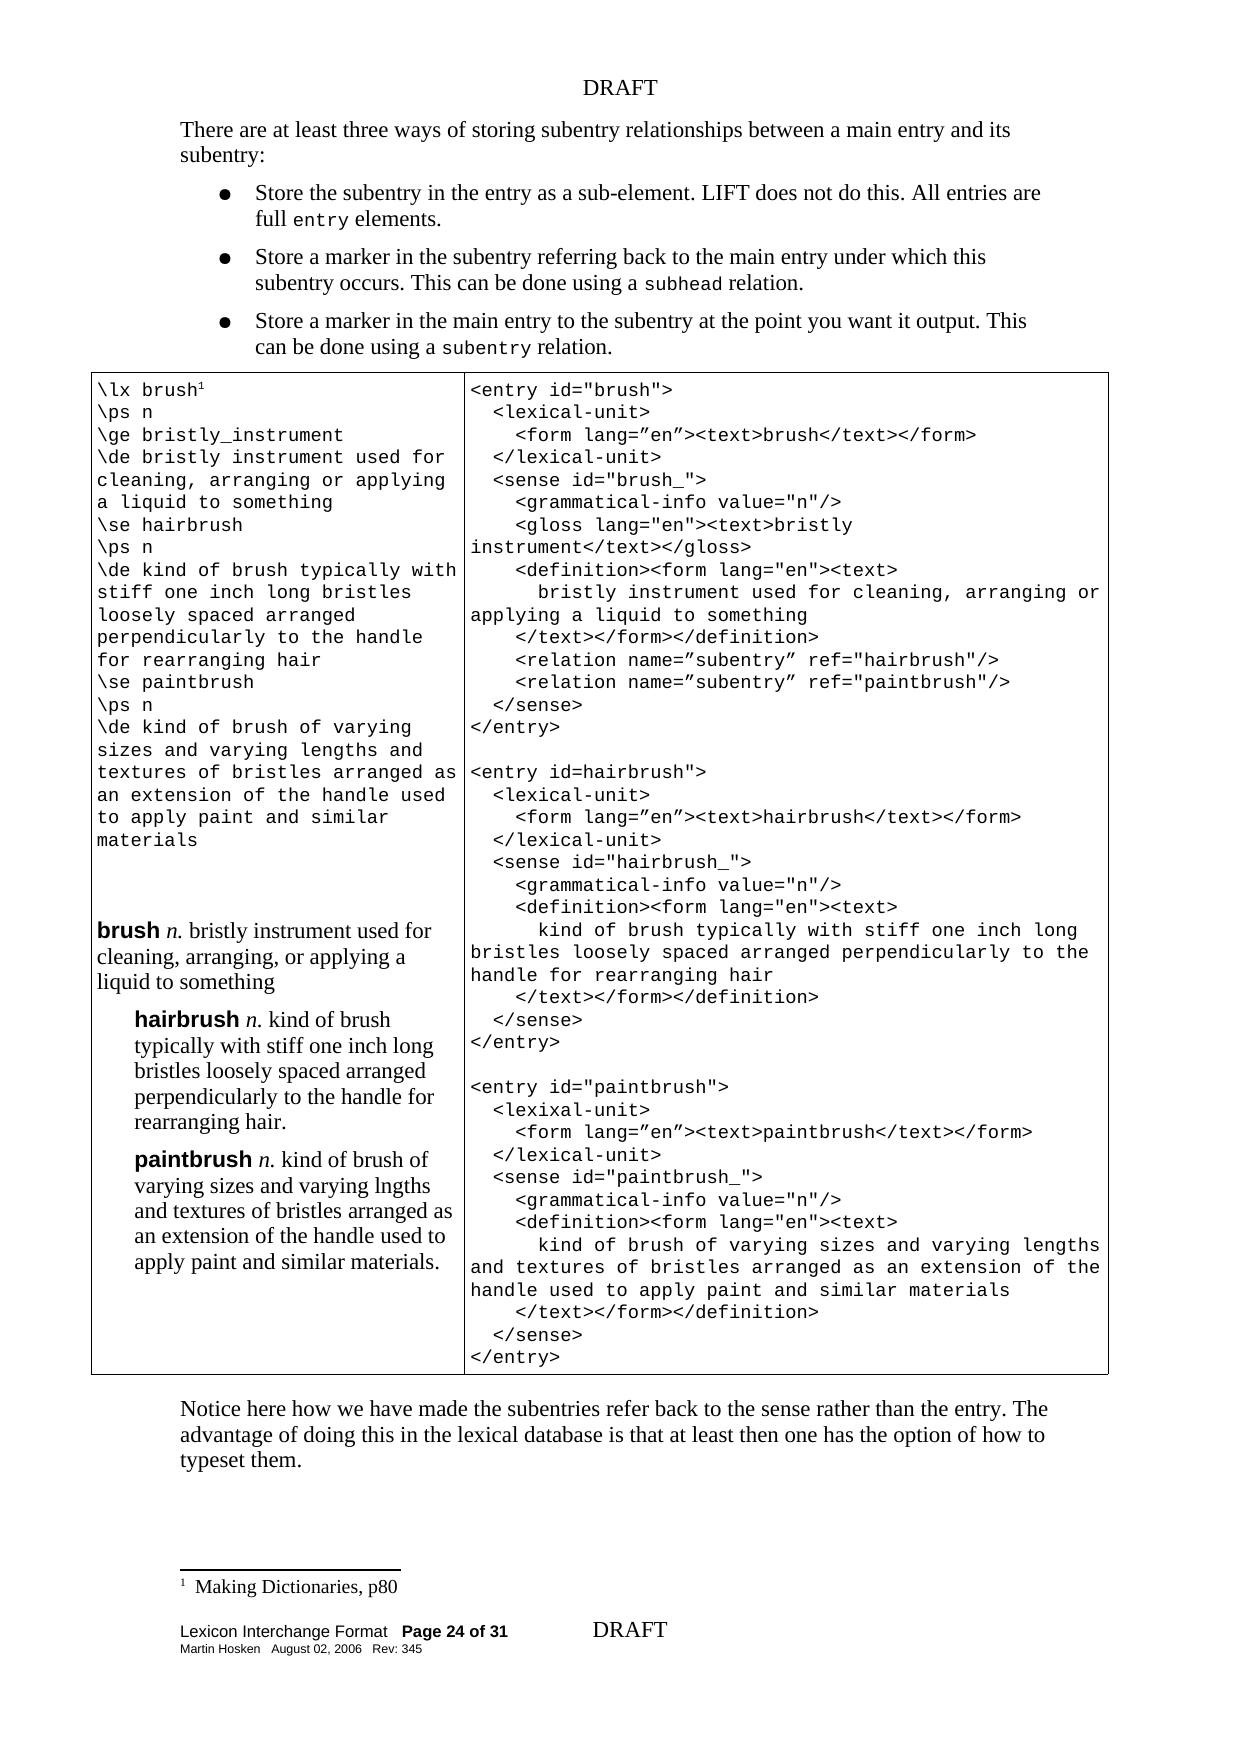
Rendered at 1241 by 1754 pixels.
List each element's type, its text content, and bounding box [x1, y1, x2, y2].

text There are at least three ways of storing subentry relationships between a main entry and its subentry: [180, 117, 1061, 168]
table_header <entry id="brush"> <lexical-unit> <form lang=”en”><text>brush</text></form> </lexical-unit> <sense id="brush_"> <grammatical-info value="n"/> <gloss lang="en"><text>bristly instrument</text></gloss> <definition><form lang="en"><text> bristly instrument used for cleaning, arranging or applying a liquid to something </text></form></definition> <relation name=”subentry” ref="hairbrush"/> <relation name=”subentry” ref="paintbrush"/> </sense> </entry> <entry id=hairbrush"> <lexical-unit> <form lang=”en”><text>hairbrush</text></form> </lexical-unit> <sense id="hairbrush_"> <grammatical-info value="n"/> <definition><form lang="en"><text> kind of brush typically with stiff one inch long bristles loosely spaced arranged perpendicularly to the handle for rearranging hair </text></form></definition> </sense> </entry> <entry id="paintbrush"> <lexixal-unit> <form lang=”en”><text>paintbrush</text></form> </lexical-unit> <sense id="paintbrush_"> <grammatical-info value="n"/> <definition><form lang="en"><text> kind of brush of varying sizes and varying lengths and textures of bristles arranged as an extension of the handle used to apply paint and similar materials </text></form></definition> </sense> </entry> [465, 373, 1108, 1374]
list Store a marker in the main entry to the subentry at the point you want it output. This can be done using a subentry relation. [217, 308, 1061, 360]
table_header \lx brush \ps n \ge bristly_instrument \de bristly instrument used for cleaning, arranging or applying a liquid to something \se hairbrush \ps n \de kind of brush typically with stiff one inch long bristles loosely spaced arranged perpendicularly to the handle for rearranging hair \se paintbrush \ps n \de kind of brush of varying sizes and varying lengths and textures of bristles arranged as an extension of the handle used to apply paint and similar materials brush n. bristly instrument used for cleaning, arranging, or applying a liquid to something hairbrush n. kind of brush typically with stiff one inch long bristles loosely spaced arranged perpendicularly to the handle for rearranging hair. paintbrush n. kind of brush of varying sizes and varying lngths and textures of bristles arranged as an extension of the handle used to apply paint and similar materials. [92, 373, 464, 1374]
list Store a marker in the subentry referring back to the main entry under which this subentry occurs. This can be done using a subhead relation. [217, 244, 1061, 296]
text Notice here how we have made the subentries refer back to the sense rather than the entry. The advantage of doing this in the lexical database is that at least then one has the option of how to typeset them. [180, 1396, 1061, 1473]
list Store the subentry in the entry as a sub-element. LIFT does not do this. All entries are full entry elements. [217, 180, 1061, 232]
